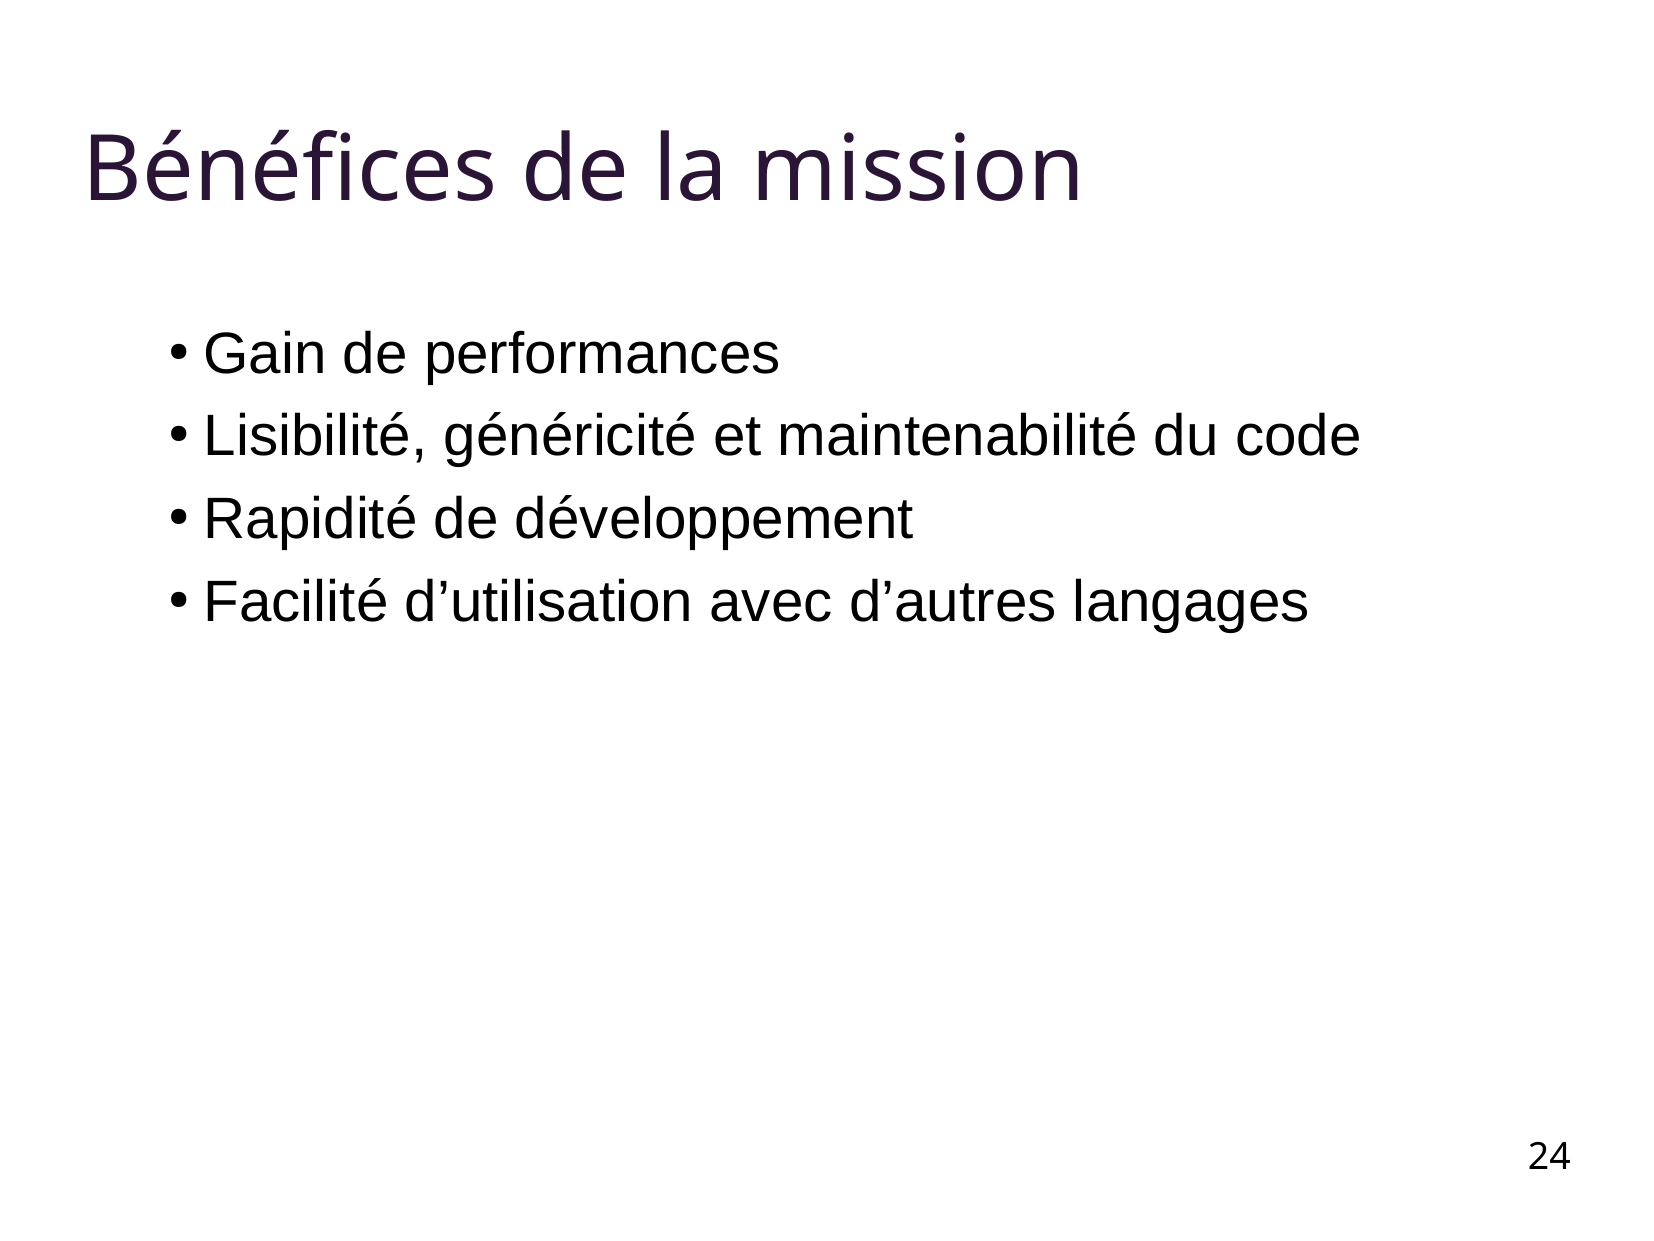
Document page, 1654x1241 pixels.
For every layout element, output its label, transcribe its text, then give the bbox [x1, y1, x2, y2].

title Bénéfices de la mission [82, 102, 1571, 310]
text_box Gain de performances Lisibilité, généricité et maintenabilité du code Rapidité de développement Facilité d’utilisation avec d’autres langages [153, 312, 1465, 807]
